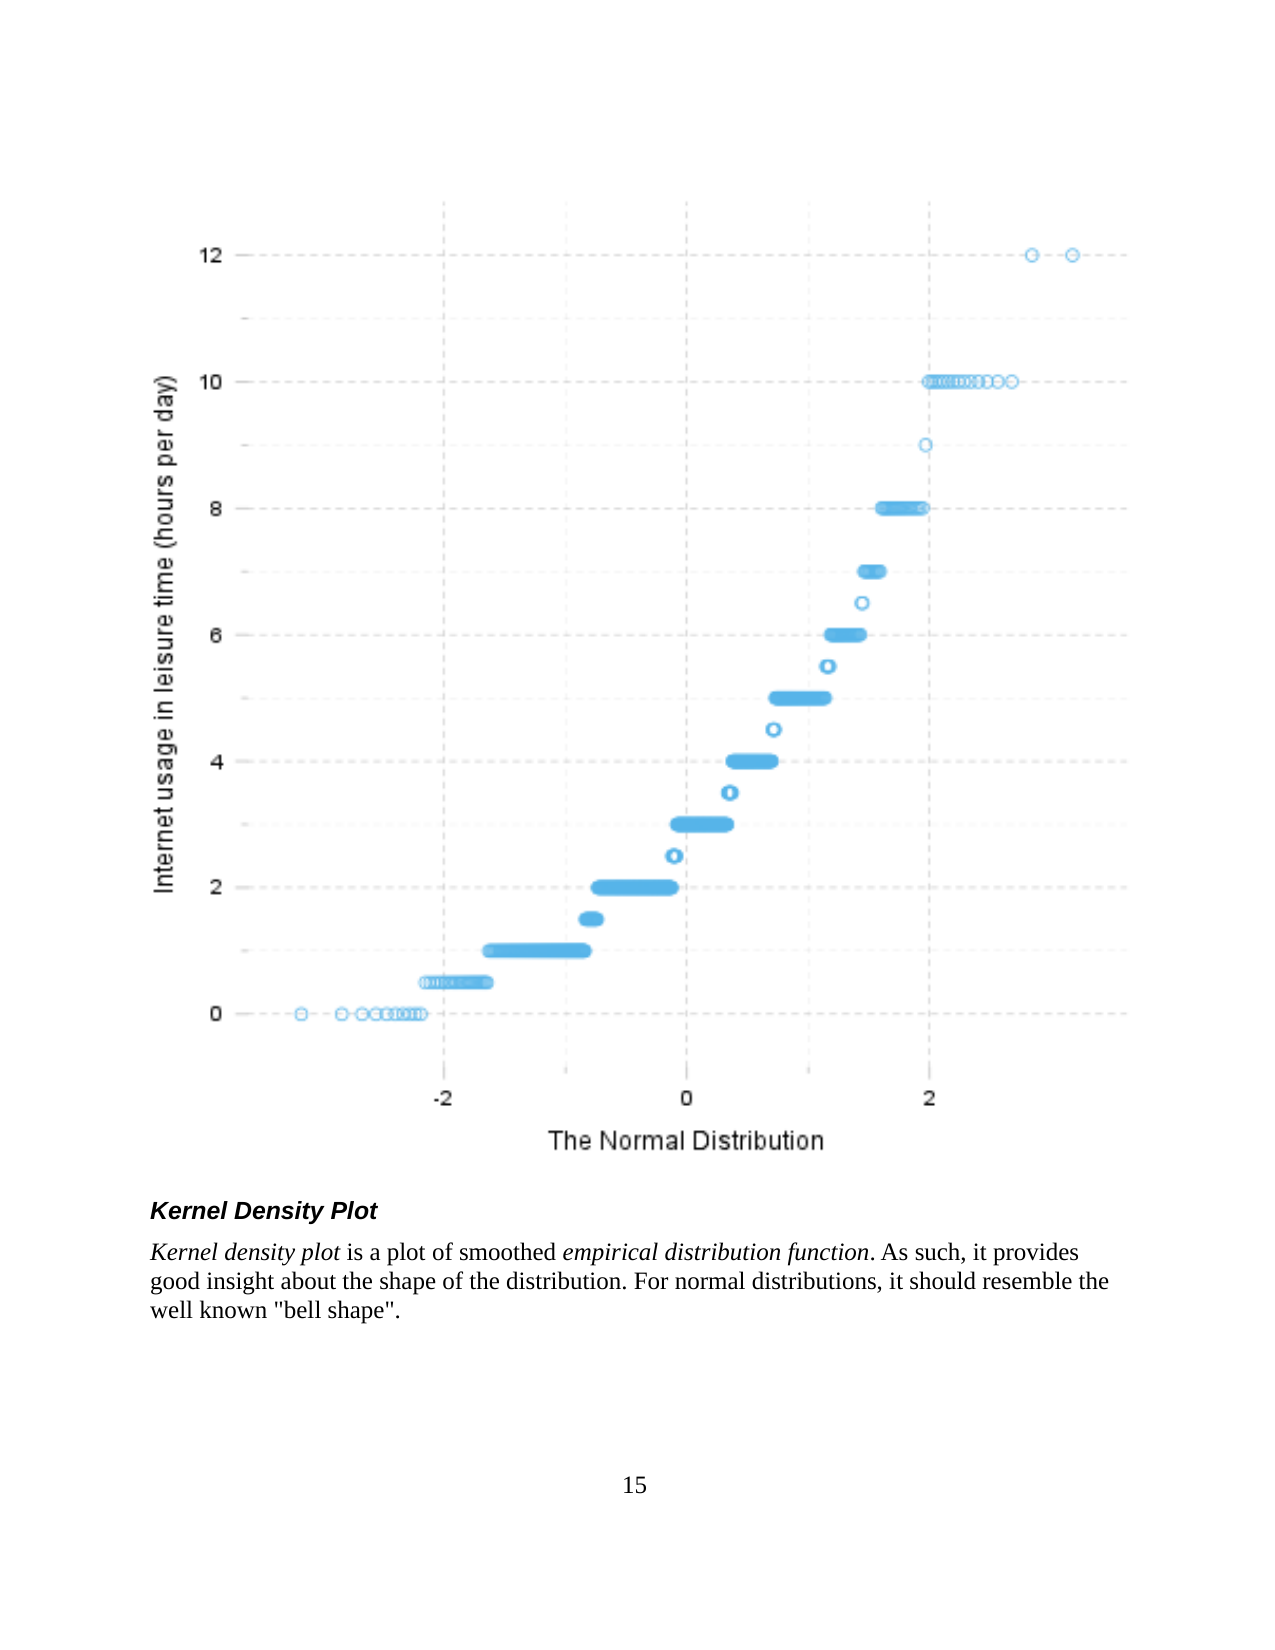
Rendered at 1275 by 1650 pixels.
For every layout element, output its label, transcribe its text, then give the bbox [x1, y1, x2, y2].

text Kernel density plot is a plot of smoothed empirical distribution function. As such, it provides good insight about the shape of the distribution. For normal distributions, it should resemble the well known "bell shape". [150, 1237, 1125, 1324]
picture [150, 150, 1163, 1163]
subtitle Kernel Density Plot [150, 1196, 1125, 1225]
